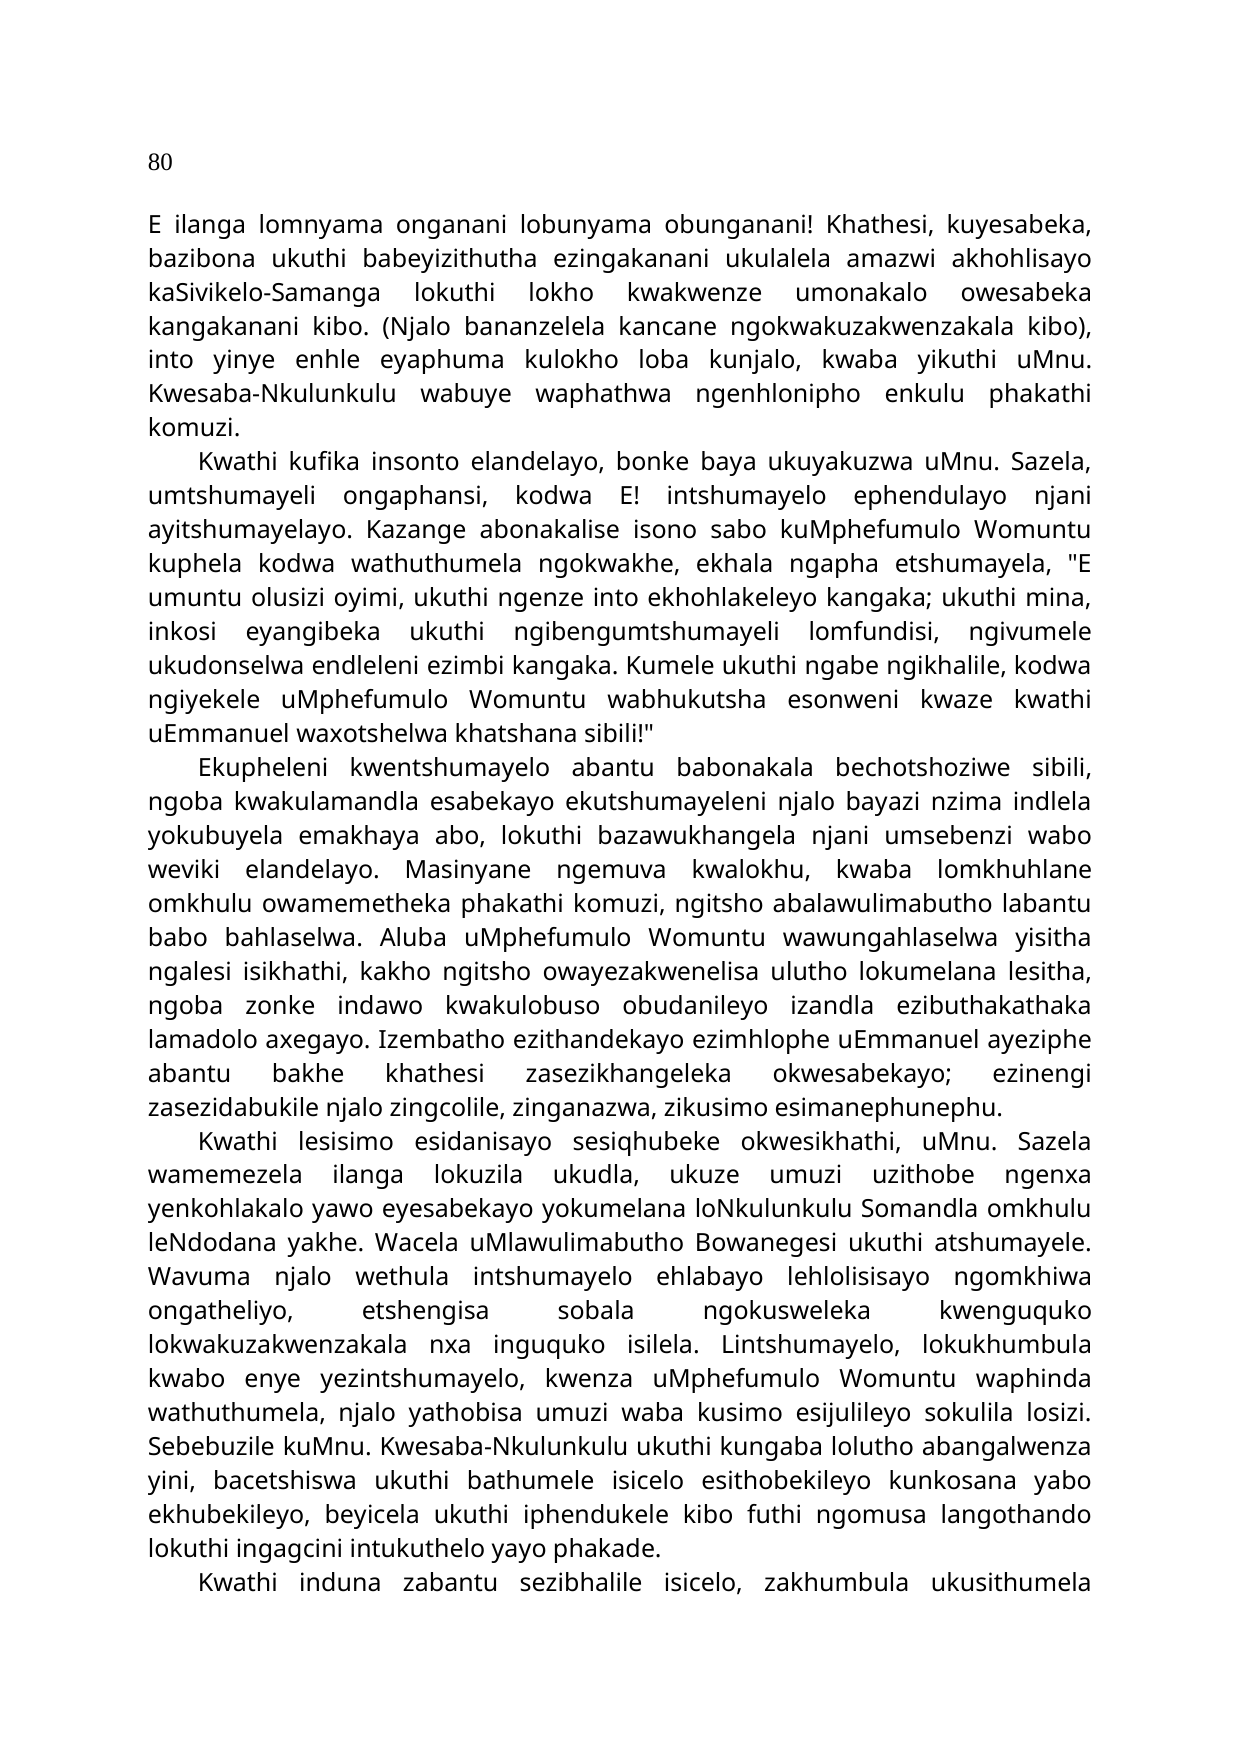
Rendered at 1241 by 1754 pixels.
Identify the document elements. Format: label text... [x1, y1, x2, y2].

text Ekupheleni kwentshumayelo abantu babonakala bechotshoziwe sibili, ngoba kwakulamandla esabekayo ekutshumayeleni njalo bayazi nzima indlela yokubuyela emakhaya abo, lokuthi bazawukhangela njani umsebenzi wabo weviki elandelayo. Masinyane ngemuva kwalokhu, kwaba lomkhuhlane omkhulu owamemetheka phakathi komuzi, ngitsho abalawulimabutho labantu babo bahlaselwa. Aluba uMphefumulo Womuntu wawungahlaselwa yisitha ngalesi isikhathi, kakho ngitsho owayezakwenelisa ulutho lokumelana lesitha, ngoba zonke indawo kwakulobuso obudanileyo izandla ezibuthakathaka lamadolo axegayo. Izembatho ezithandekayo ezimhlophe uEmmanuel ayeziphe abantu bakhe khathesi zasezikhangeleka okwesabekayo; ezinengi zasezidabukile njalo zingcolile, zinganazwa, zikusimo esimanephunephu. [148, 750, 1093, 1123]
text E ilanga lomnyama onganani lobunyama obunganani! Khathesi, kuyesabeka, bazibona ukuthi babeyizithutha ezingakanani ukulalela amazwi akhohlisayo kaSivikelo-Samanga lokuthi lokho kwakwenze umonakalo owesabeka kangakanani kibo. (Njalo bananzelela kancane ngokwakuzakwenzakala kibo), into yinye enhle eyaphuma kulokho loba kunjalo, kwaba yikuthi uMnu. Kwesaba-Nkulunkulu wabuye waphathwa ngenhlonipho enkulu phakathi komuzi. [148, 207, 1093, 444]
text Kwathi kufika insonto elandelayo, bonke baya ukuyakuzwa uMnu. Sazela, umtshumayeli ongaphansi, kodwa E! intshumayelo ephendulayo njani ayitshumayelayo. Kazange abonakalise isono sabo kuMphefumulo Womuntu kuphela kodwa wathuthumela ngokwakhe, ekhala ngapha etshumayela, "E umuntu olusizi oyimi, ukuthi ngenze into ekhohlakeleyo kangaka; ukuthi mina, inkosi eyangibeka ukuthi ngibengumtshumayeli lomfundisi, ngivumele ukudonselwa endleleni ezimbi kangaka. Kumele ukuthi ngabe ngikhalile, kodwa ngiyekele uMphefumulo Womuntu wabhukutsha esonweni kwaze kwathi uEmmanuel waxotshelwa khatshana sibili!" [148, 444, 1093, 750]
text Kwathi induna zabantu sezibhalile isicelo, zakhumbula ukusithumela [148, 1565, 1093, 1599]
text Kwathi lesisimo esidanisayo sesiqhubeke okwesikhathi, uMnu. Sazela wamemezela ilanga lokuzila ukudla, ukuze umuzi uzithobe ngenxa yenkohlakalo yawo eyesabekayo yokumelana loNkulunkulu Somandla omkhulu leNdodana yakhe. Wacela uMlawulimabutho Bowanegesi ukuthi atshumayele. Wavuma njalo wethula intshumayelo ehlabayo lehlolisisayo ngomkhiwa ongatheliyo, etshengisa sobala ngokusweleka kwenguquko lokwakuzakwenzakala nxa inguquko isilela. Lintshumayelo, lokukhumbula kwabo enye yezintshumayelo, kwenza uMphefumulo Womuntu waphinda wathuthumela, njalo yathobisa umuzi waba kusimo esijulileyo sokulila losizi. Sebebuzile kuMnu. Kwesaba-Nkulunkulu ukuthi kungaba lolutho abangalwenza yini, bacetshiswa ukuthi bathumele isicelo esithobekileyo kunkosana yabo ekhubekileyo, beyicela ukuthi iphendukele kibo futhi ngomusa langothando lokuthi ingagcini intukuthelo yayo phakade. [148, 1123, 1093, 1565]
